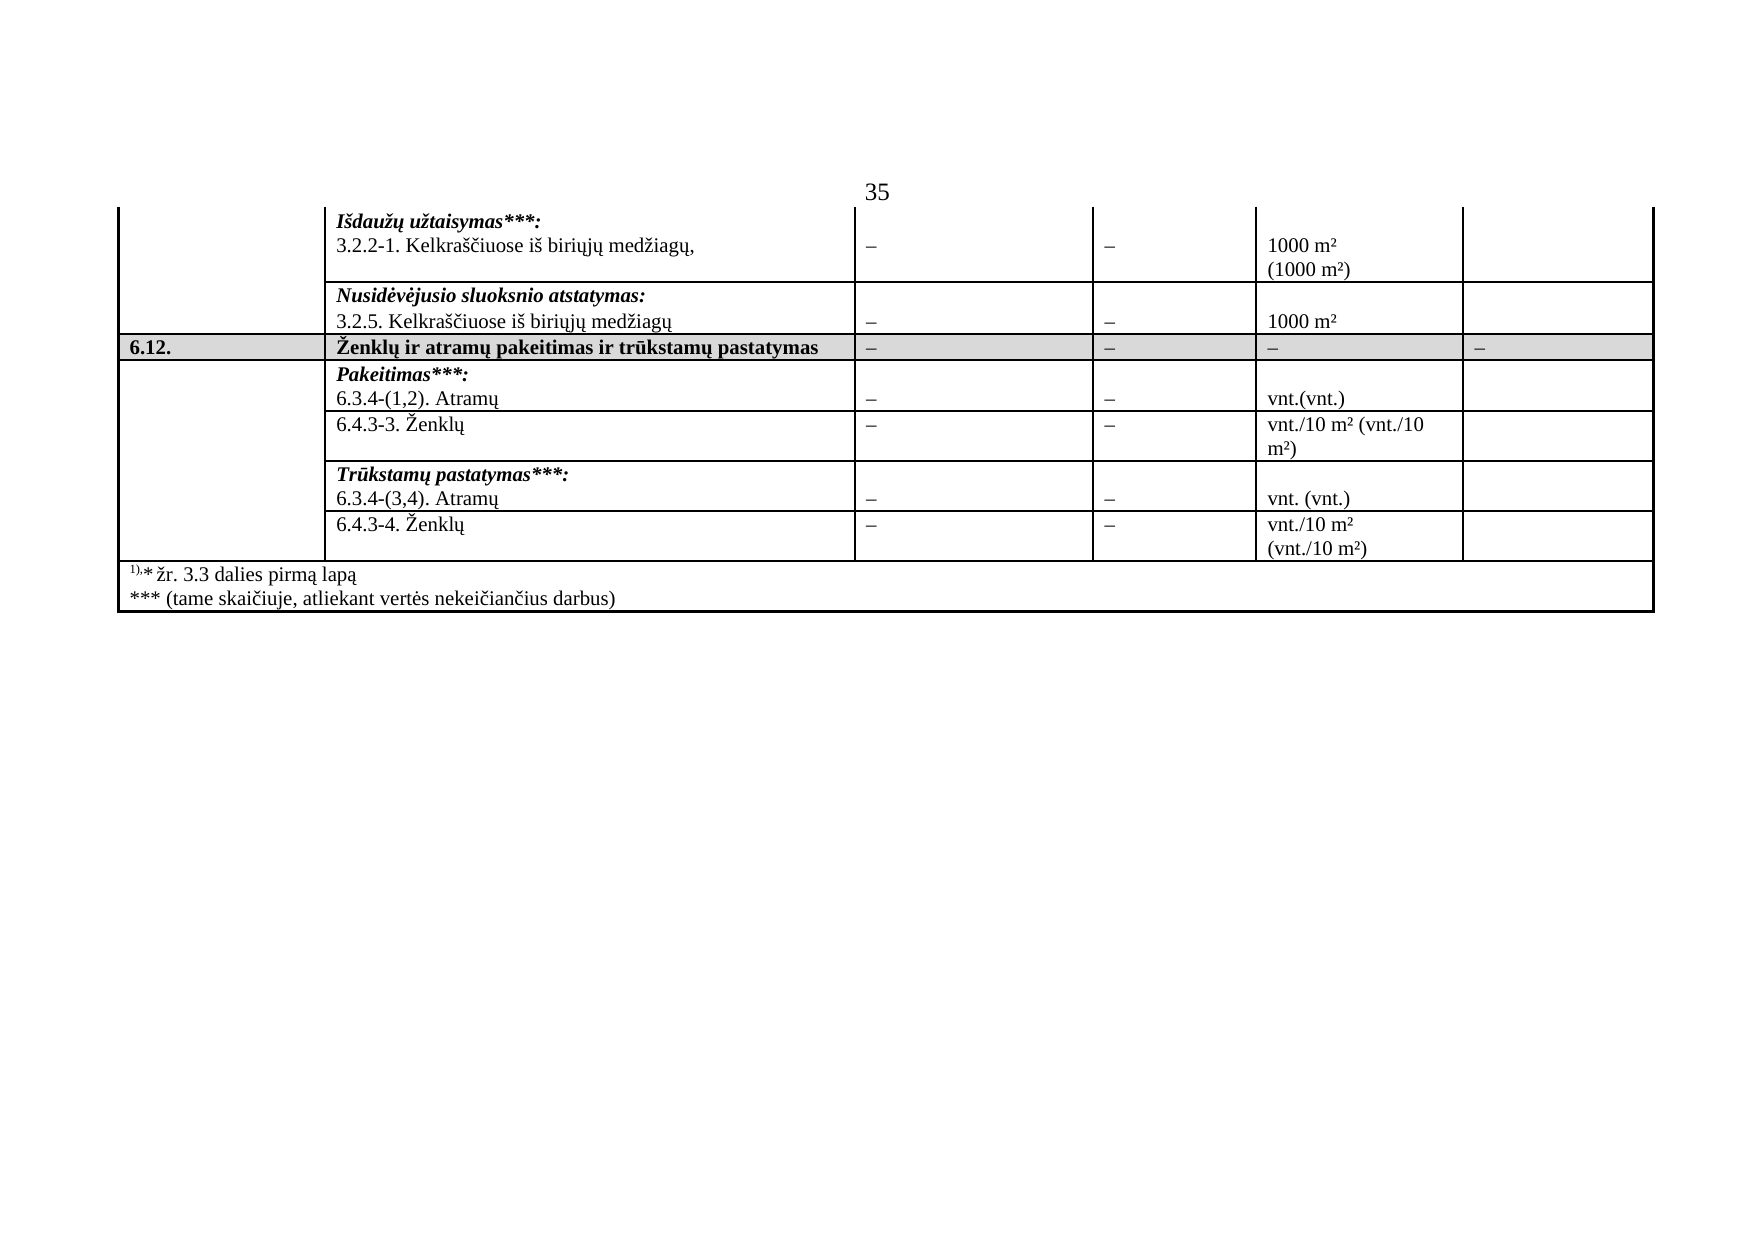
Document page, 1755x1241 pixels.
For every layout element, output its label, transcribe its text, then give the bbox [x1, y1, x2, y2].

table_cell [1464, 207, 1652, 233]
table_cell – [856, 486, 1092, 510]
table_cell [120, 361, 324, 560]
table_cell [1464, 233, 1652, 281]
table_cell 1000 m² [1257, 307, 1462, 333]
table_cell 6.4.3-3. Ženklų [326, 412, 854, 460]
table_cell 6.3.4-(1,2). Atramų [326, 386, 854, 409]
table_cell [120, 207, 324, 281]
table_cell – [1094, 307, 1255, 333]
table_cell [1257, 462, 1462, 486]
table_cell – [1094, 233, 1255, 281]
table_cell Pakeitimas***: [326, 361, 854, 386]
table_cell [1464, 283, 1652, 307]
table_cell [1094, 283, 1255, 307]
table_cell [1094, 462, 1255, 486]
table_cell [1257, 361, 1462, 386]
table_cell [1257, 283, 1462, 307]
table_cell Išdaužų užtaisymas***: [326, 207, 854, 233]
table_cell [1464, 512, 1652, 560]
table_cell – [856, 412, 1092, 460]
table_cell 6.12. [120, 335, 324, 359]
table_cell [1094, 207, 1255, 233]
table_cell – [1094, 512, 1255, 560]
table_cell – [1094, 486, 1255, 510]
table_cell – [1094, 412, 1255, 460]
table_cell [1257, 207, 1462, 233]
table_cell [120, 281, 324, 333]
table_cell – [856, 335, 1092, 359]
table_cell [1464, 462, 1652, 486]
table_cell – [856, 512, 1092, 560]
table_cell – [1094, 386, 1255, 409]
table_cell – [856, 307, 1092, 333]
table_cell [1464, 307, 1652, 333]
table_cell [856, 462, 1092, 486]
table_cell [856, 283, 1092, 307]
table_cell vnt.(vnt.) [1257, 386, 1462, 409]
table_cell 1000 m² (1000 m²) [1257, 233, 1462, 281]
table_cell Nusidėvėjusio sluoksnio atstatymas: [326, 283, 854, 307]
table_cell 6.3.4-(3,4). Atramų [326, 486, 854, 510]
table_cell [1094, 361, 1255, 386]
table_cell Ženklų ir atramų pakeitimas ir trūkstamų pastatymas [326, 335, 854, 359]
table_cell 3.2.5. Kelkraščiuose iš biriųjų medžiagų [326, 307, 854, 333]
table_cell – [1257, 335, 1462, 359]
table_cell [856, 361, 1092, 386]
table_cell – [856, 233, 1092, 281]
table_cell [1464, 386, 1652, 409]
table_cell [1464, 361, 1652, 386]
table_cell 3.2.2-1. Kelkraščiuose iš biriųjų medžiagų, [326, 233, 854, 281]
table_cell vnt./10 m² (vnt./10 m²) [1257, 512, 1462, 560]
table_cell Trūkstamų pastatymas***: [326, 462, 854, 486]
table_cell [1464, 412, 1652, 460]
table_cell 6.4.3-4. Ženklų [326, 512, 854, 560]
table_cell – [856, 386, 1092, 409]
table_cell [856, 207, 1092, 233]
table_cell vnt./10 m² (vnt./10 m²) [1257, 412, 1462, 460]
table_cell – [1464, 335, 1652, 359]
table_cell – [1094, 335, 1255, 359]
table_cell [1464, 486, 1652, 510]
table_cell vnt. (vnt.) [1257, 486, 1462, 510]
table_cell 1),* žr. 3.3 dalies pirmą lapą *** (tame skaičiuje, atliekant vertės nekeičiančius darbus) [120, 562, 1652, 610]
